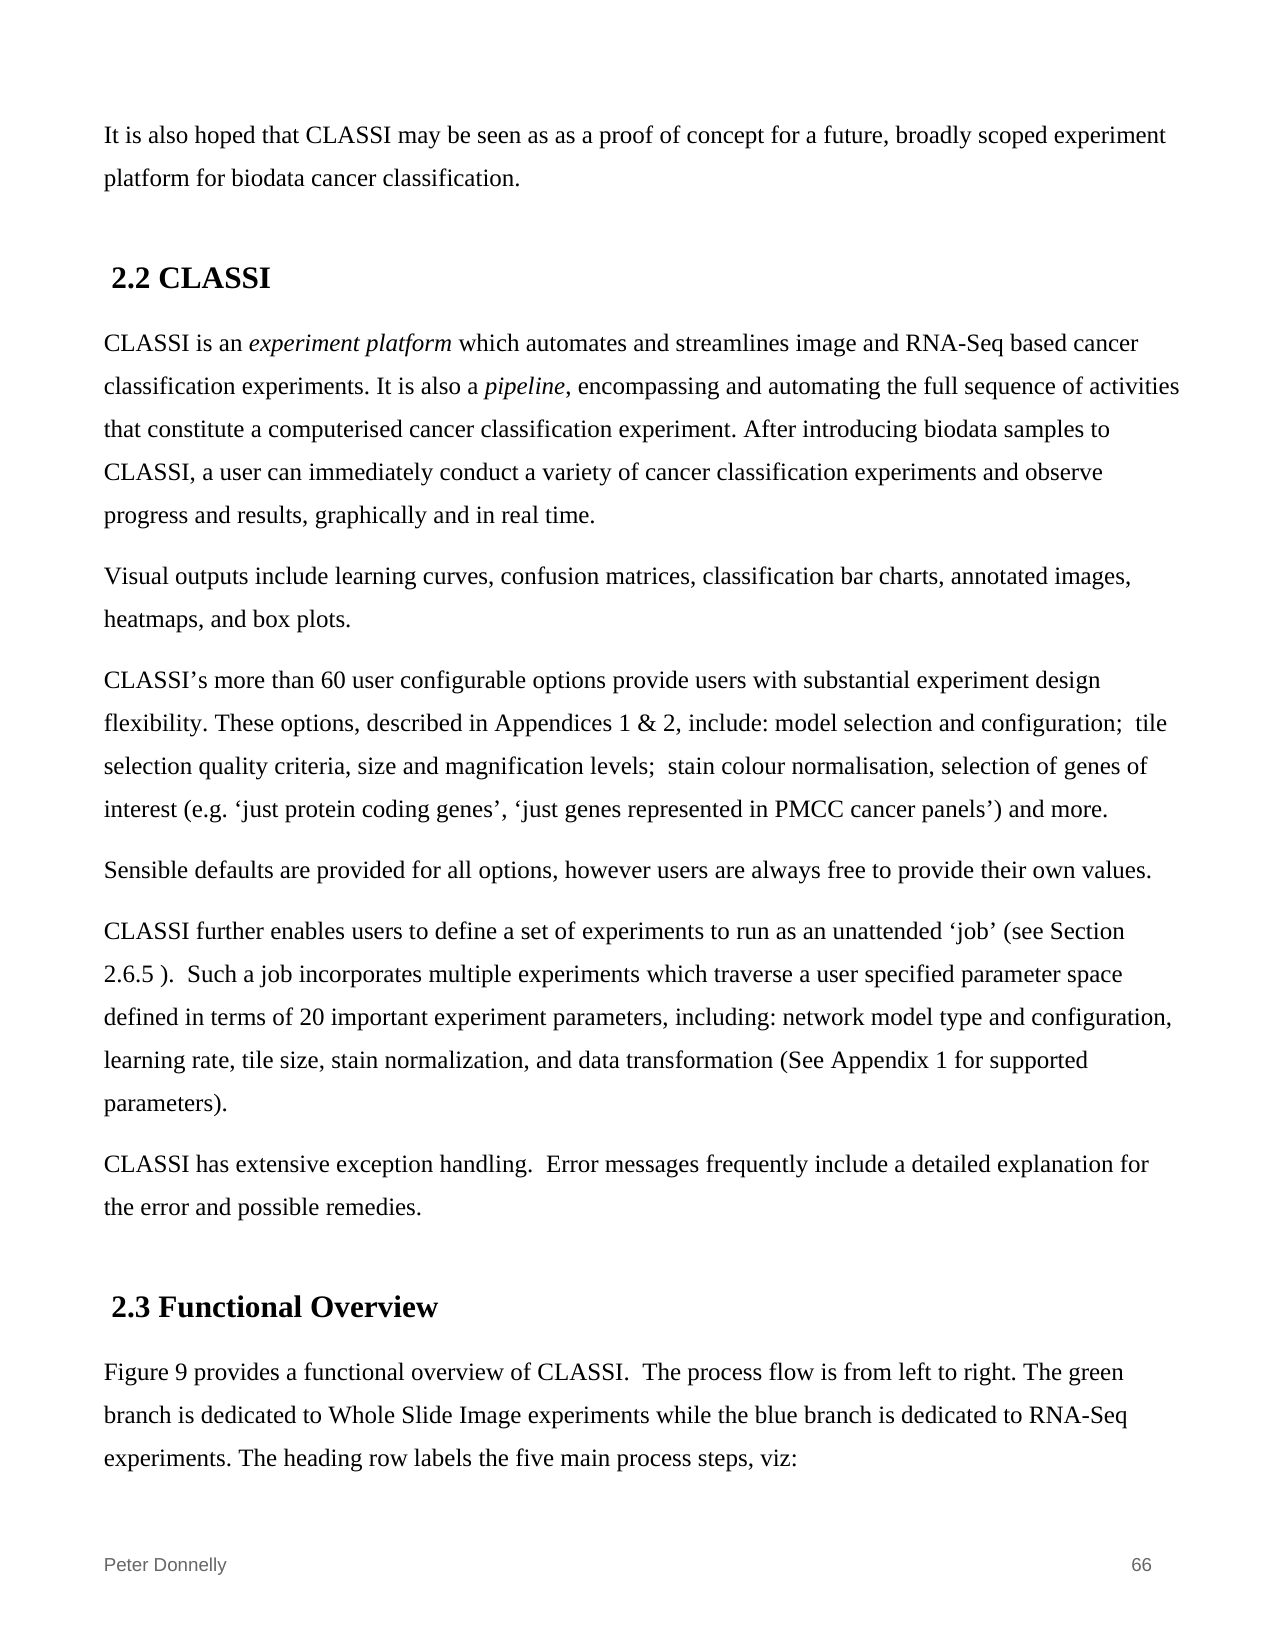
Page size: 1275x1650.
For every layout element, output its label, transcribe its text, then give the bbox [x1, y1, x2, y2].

text CLASSI’s more than 60 user configurable options provide users with substantial experiment design flexibility. These options, described in Appendices 1 & 2, include: model selection and configuration; tile selection quality criteria, size and magnification levels; stain colour normalisation, selection of genes of interest (e.g. ‘just protein coding genes’, ‘just genes represented in PMCC cancer panels’) and more. [103, 665, 1181, 823]
text CLASSI has extensive exception handling. Error messages frequently include a detailed explanation for the error and possible remedies. [103, 1149, 1181, 1221]
subtitle Functional Overview [103, 1289, 1181, 1324]
text CLASSI further enables users to define a set of experiments to run as an unattended ‘job’ (see Section 2.6.5). Such a job incorporates multiple experiments which traverse a user specified parameter space defined in terms of 20 important experiment parameters, including: network model type and configuration, learning rate, tile size, stain normalization, and data transformation (See Appendix 1 for supported parameters). [103, 916, 1181, 1117]
text It is also hoped that CLASSI may be seen as as a proof of concept for a future, broadly scoped experiment platform for biodata cancer classification. [103, 120, 1181, 192]
subtitle CLASSI [103, 259, 1181, 295]
text CLASSI is an experiment platform which automates and streamlines image and RNA-Seq based cancer classification experiments. It is also a pipeline, encompassing and automating the full sequence of activities that constitute a computerised cancer classification experiment. After introducing biodata samples to CLASSI, a user can immediately conduct a variety of cancer classification experiments and observe progress and results, graphically and in real time. [103, 328, 1181, 529]
text Figure 9 provides a functional overview of CLASSI. The process flow is from left to right. The green branch is dedicated to Whole Slide Image experiments while the blue branch is dedicated to RNA-Seq experiments. The heading row labels the five main process steps, viz: [103, 1357, 1181, 1472]
text Sensible defaults are provided for all options, however users are always free to provide their own values. [103, 855, 1181, 884]
text Visual outputs include learning curves, confusion matrices, classification bar charts, annotated images, heatmaps, and box plots. [103, 561, 1181, 633]
